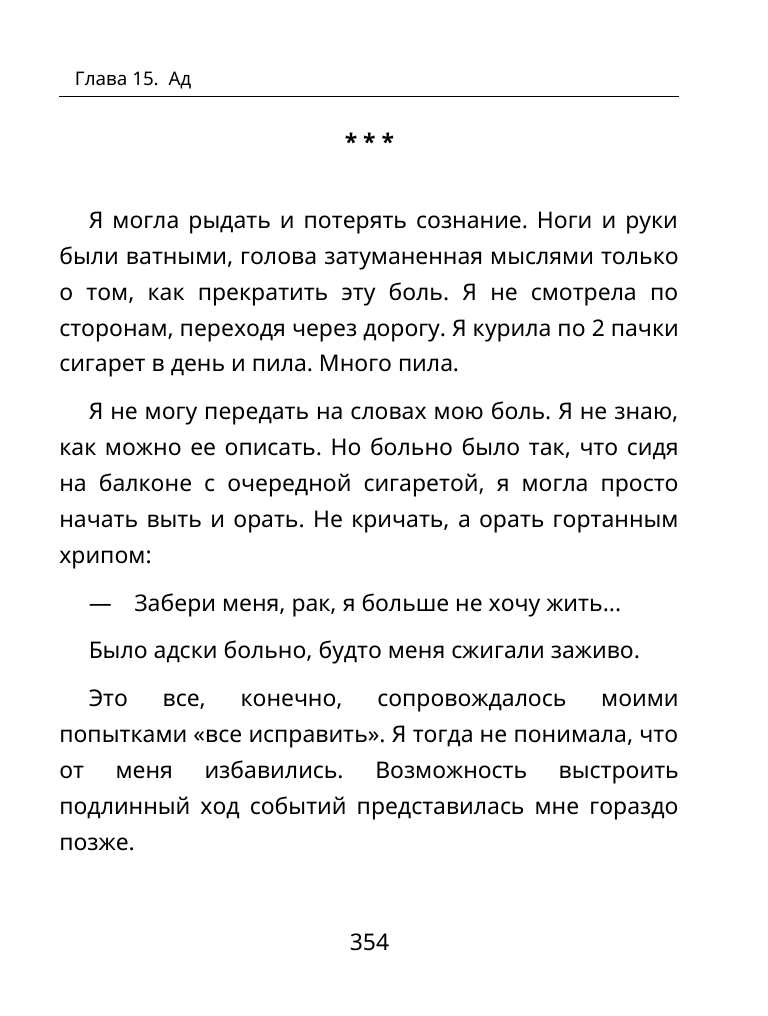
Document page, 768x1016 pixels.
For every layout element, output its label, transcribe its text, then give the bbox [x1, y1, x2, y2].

text Я могла рыдать и потерять сознание. Ноги и руки были ватными, голова затуманенная мыслями только о том, как прекратить эту боль. Я не смотрела по сторонам, переходя через дорогу. Я курила по 2 пачки сигарет в день и пила. Много пила. [59, 204, 679, 379]
text Это все, конечно, сопровождалось моими попытками «все исправить». Я тогда не понимала, что от меня избавились. Возможность выстроить подлинный ход событий представилась мне гораздо позже. [59, 682, 679, 857]
subtitle * * * [59, 126, 679, 157]
text Я не могу передать на словах мою боль. Я не знаю, как можно ее описать. Но больно было так, что сидя на балконе с очередной сигаретой, я могла просто начать выть и орать. Не кричать, а орать гортанным хрипом: [59, 395, 679, 570]
text Было адски больно, будто меня сжигали заживо. [59, 634, 679, 666]
list Забери меня, рак, я больше не хочу жить... [59, 587, 679, 618]
